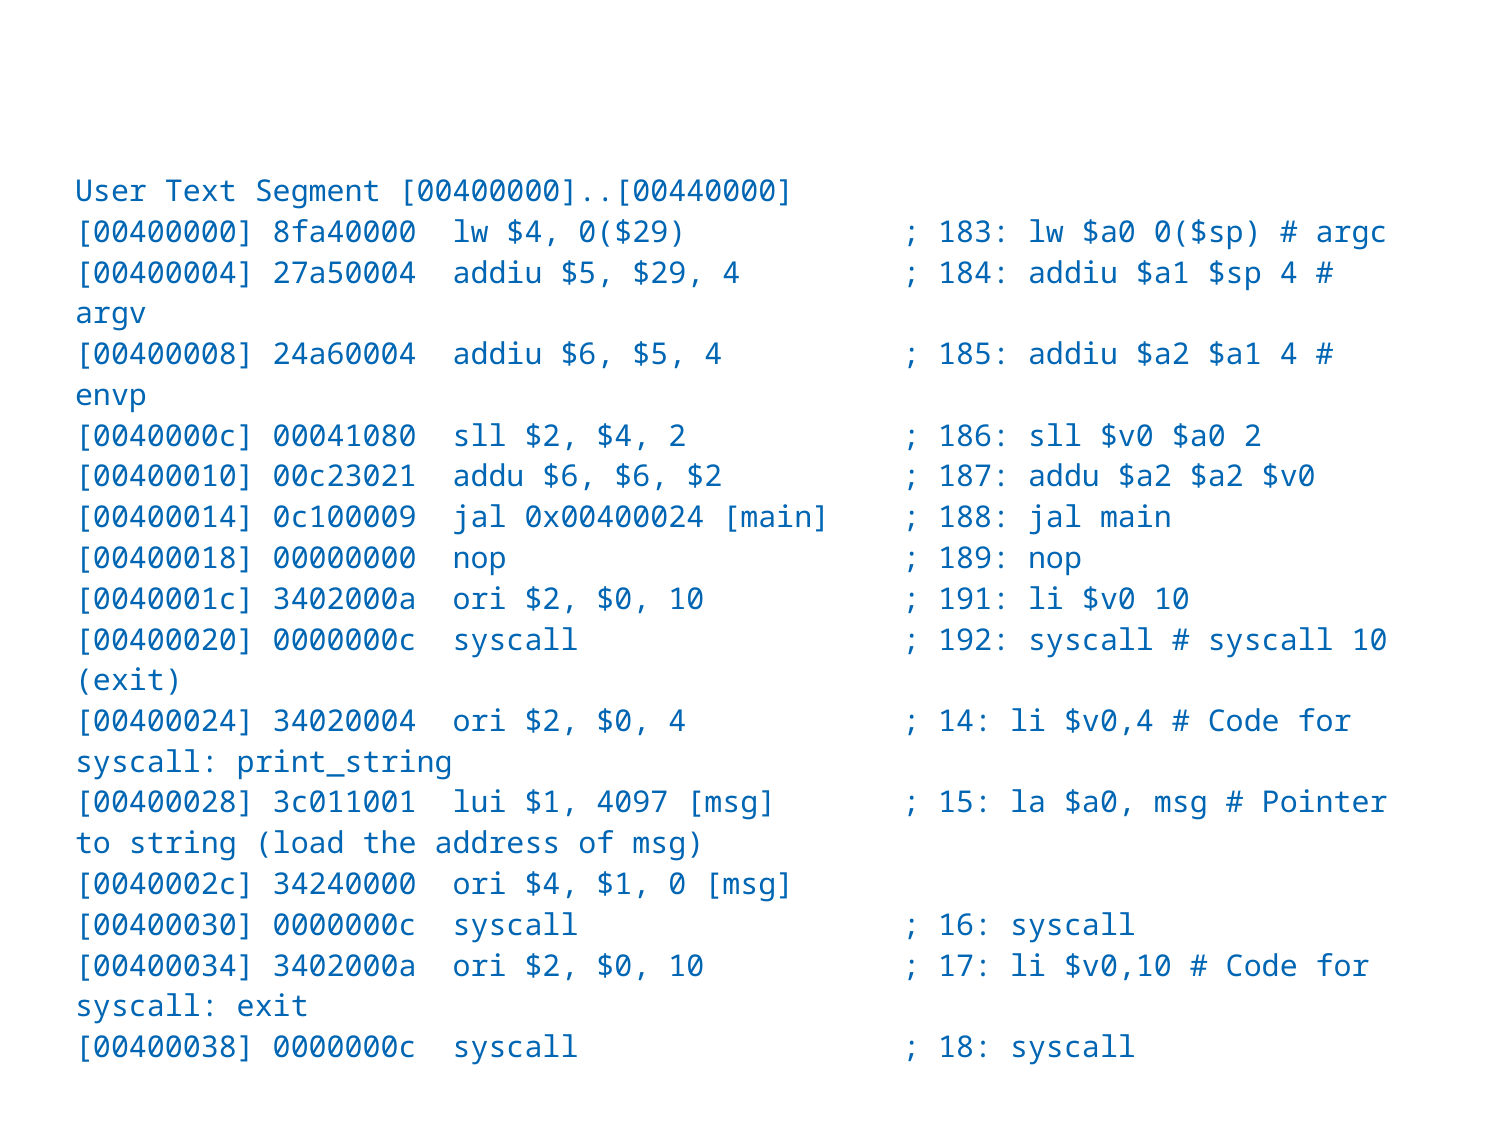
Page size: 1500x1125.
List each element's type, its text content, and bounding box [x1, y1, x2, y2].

list User Text Segment [00400000]..[00440000] [00400000] 8fa40000 lw $4, 0($29) ; 183: lw $a0 0($sp) # argc [00400004] 27a50004 addiu $5, $29, 4 ; 184: addiu $a1 $sp 4 # argv [00400008] 24a60004 addiu $6, $5, 4 ; 185: addiu $a2 $a1 4 # envp [0040000c] 00041080 sll $2, $4, 2 ; 186: sll $v0 $a0 2 [00400010] 00c23021 addu $6, $6, $2 ; 187: addu $a2 $a2 $v0 [00400014] 0c100009 jal 0x00400024 [main] ; 188: jal main [00400018] 00000000 nop ; 189: nop [0040001c] 3402000a ori $2, $0, 10 ; 191: li $v0 10 [00400020] 0000000c syscall ; 192: syscall # syscall 10 (exit) [00400024] 34020004 ori $2, $0, 4 ; 14: li $v0,4 # Code for syscall: print_string [00400028] 3c011001 lui $1, 4097 [msg] ; 15: la $a0, msg # Pointer to string (load the address of msg) [0040002c] 34240000 ori $4, $1, 0 [msg] [00400030] 0000000c syscall ; 16: syscall [00400034] 3402000a ori $2, $0, 10 ; 17: li $v0,10 # Code for syscall: exit [00400038] 0000000c syscall ; 18: syscall [75, 75, 1425, 1081]
